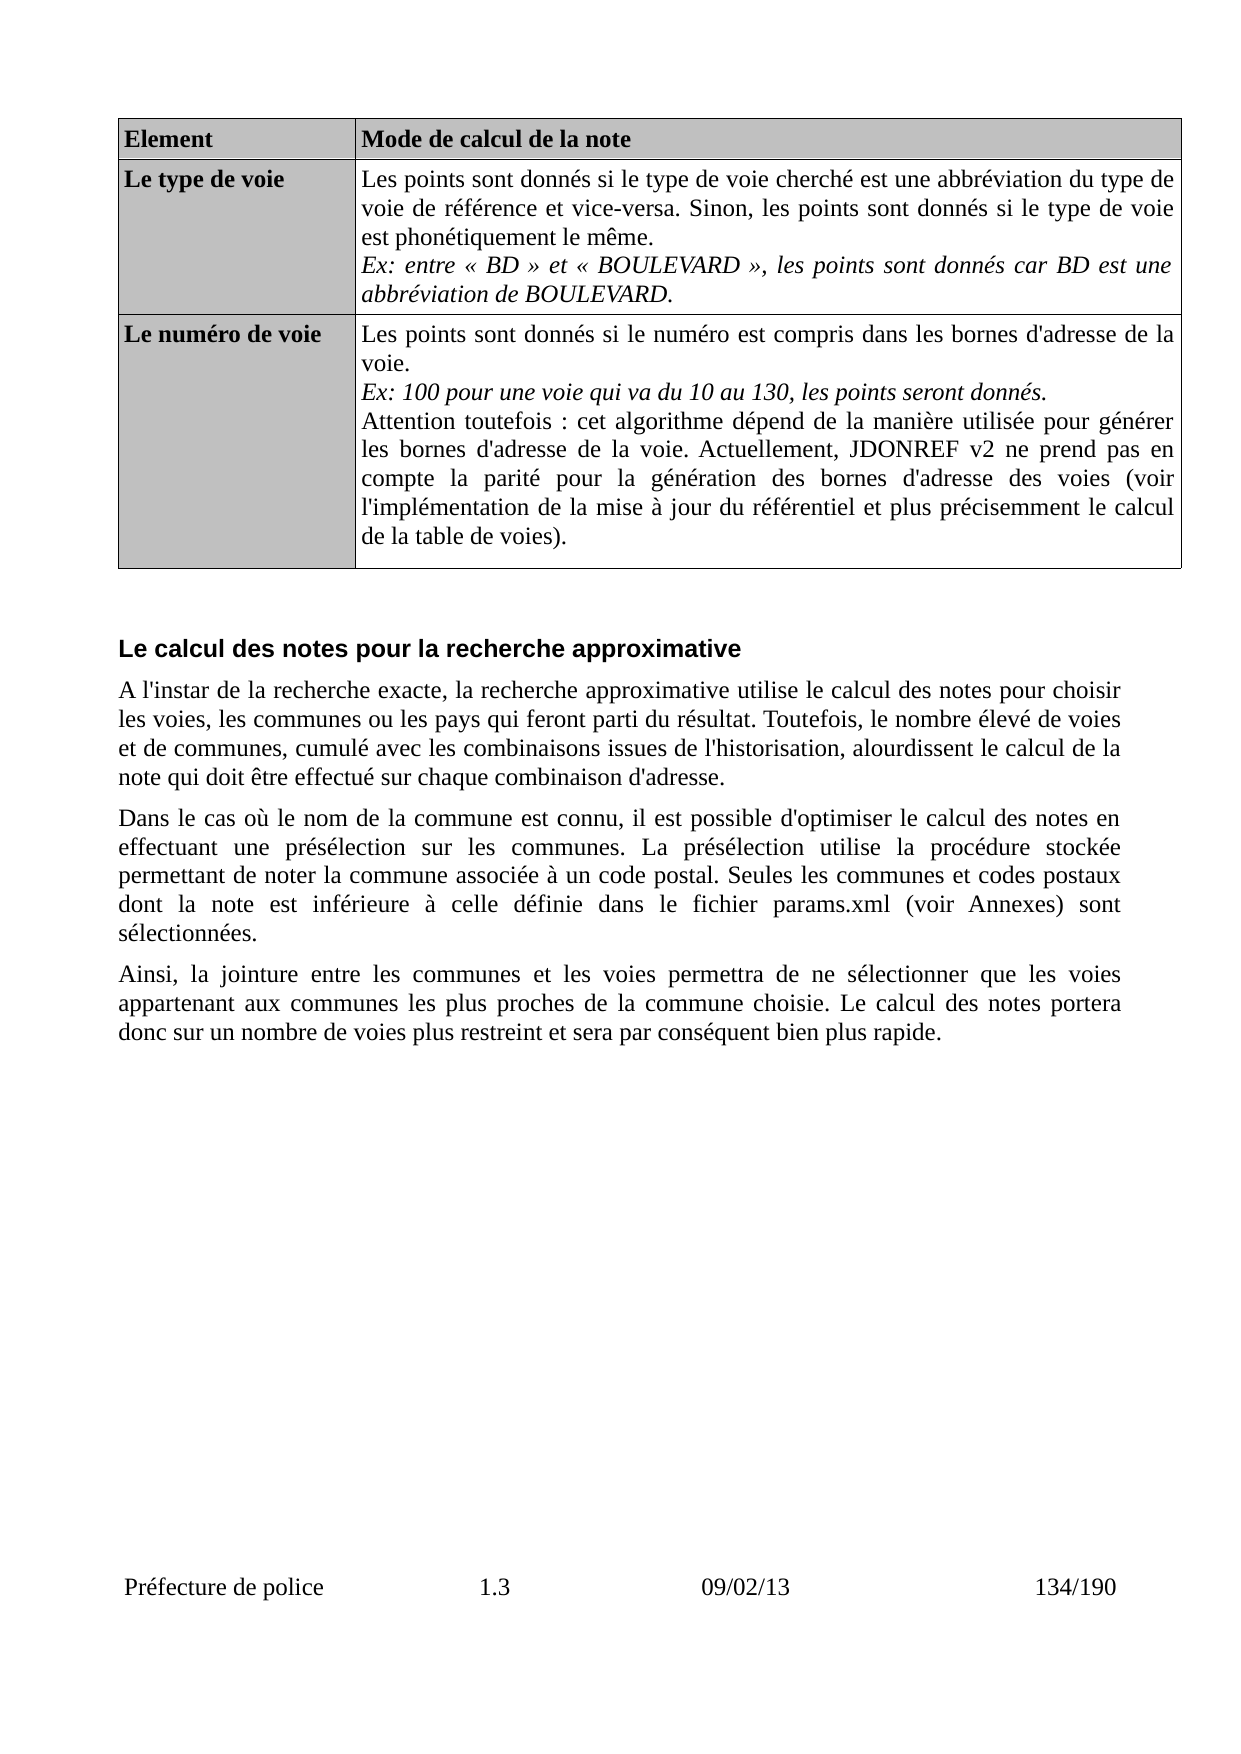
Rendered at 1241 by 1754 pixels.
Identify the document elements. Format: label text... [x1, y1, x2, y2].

table_header Mode de calcul de la note [356, 119, 1181, 158]
table_cell Les points sont donnés si le numéro est compris dans les bornes d'adresse de la voie. Ex: 100 pour une voie qui va du 10 au 130, les points seront donnés. Attention toutefois : cet algorithme dépend de la manière utilisée pour générer les bornes d'adresse de la voie. Actuellement, JDONREF v2 ne prend pas en compte la parité pour la génération des bornes d'adresse des voies (voir l'implémentation de la mise à jour du référentiel et plus précisemment le calcul de la table de voies). [356, 315, 1181, 568]
table_cell Le type de voie [119, 160, 355, 314]
subtitle Le calcul des notes pour la recherche approximative [118, 634, 1122, 663]
text Dans le cas où le nom de la commune est connu, il est possible d'optimiser le calcul des notes en effectuant une présélection sur les communes. La présélection utilise la procédure stockée permettant de noter la commune associée à un code postal. Seules les communes et codes postaux dont la note est inférieure à celle définie dans le fichier params.xml (voir Annexes) sont sélectionnées. [118, 803, 1122, 947]
text A l'instar de la recherche exacte, la recherche approximative utilise le calcul des notes pour choisir les voies, les communes ou les pays qui feront parti du résultat. Toutefois, le nombre élevé de voies et de communes, cumulé avec les combinaisons issues de l'historisation, alourdissent le calcul de la note qui doit être effectué sur chaque combinaison d'adresse. [118, 675, 1122, 790]
table_cell Les points sont donnés si le type de voie cherché est une abbréviation du type de voie de référence et vice-versa. Sinon, les points sont donnés si le type de voie est phonétiquement le même. Ex: entre « BD » et « BOULEVARD », les points sont donnés car BD est une abbréviation de BOULEVARD. [356, 160, 1181, 314]
table_header Element [119, 119, 355, 158]
table_cell Le numéro de voie [119, 315, 355, 568]
text Ainsi, la jointure entre les communes et les voies permettra de ne sélectionner que les voies appartenant aux communes les plus proches de la commune choisie. Le calcul des notes portera donc sur un nombre de voies plus restreint et sera par conséquent bien plus rapide. [118, 959, 1122, 1045]
